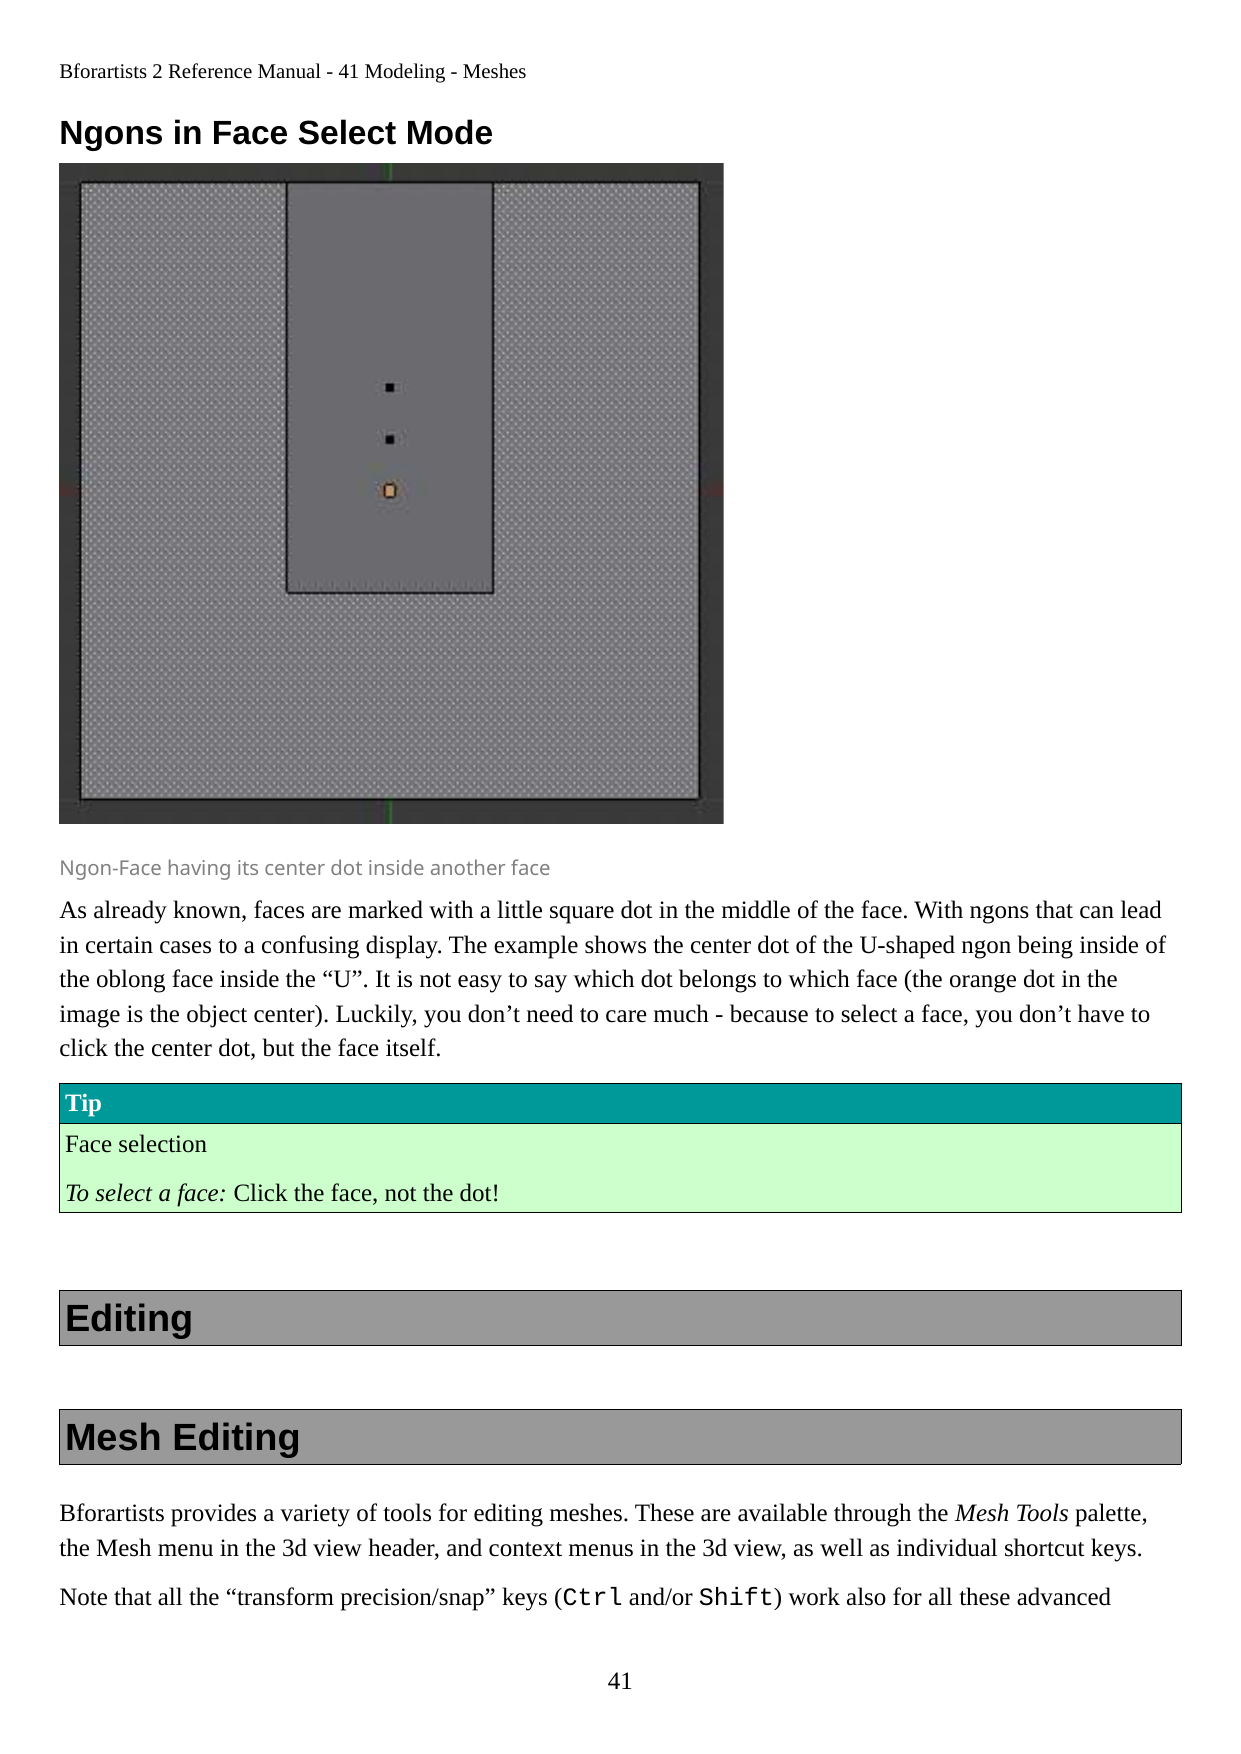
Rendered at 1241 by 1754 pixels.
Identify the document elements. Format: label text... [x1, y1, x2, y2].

text Ngon-Face having its center dot inside another face [59, 850, 1181, 881]
table_header Mesh Editing [60, 1410, 1181, 1464]
picture [59, 163, 724, 824]
table_header Tip [60, 1084, 1181, 1123]
table_header Editing [60, 1291, 1181, 1345]
text Bforartists provides a variety of tools for editing meshes. These are available through the Mesh Tools palette, the Mesh menu in the 3d view header, and context menus in the 3d view, as well as individual shortcut keys. [59, 1498, 1181, 1562]
table_cell Face selection To select a face: Click the face, not the dot! [60, 1124, 1181, 1212]
text As already known, faces are marked with a little square dot in the middle of the face. With ngons that can lead in certain cases to a confusing display. The example shows the center dot of the U-shaped ngon being inside of the oblong face inside the “U”. It is not easy to say which dot belongs to which face (the orange dot in the image is the object center). Luckily, you don’t need to care much - because to select a face, you don’t have to click the center dot, but the face itself. [59, 896, 1181, 1062]
subtitle Ngons in Face Select Mode [59, 113, 1181, 151]
text Note that all the “transform precision/snap” keys (Ctrl and/or Shift) work also for all these advanced [59, 1582, 1181, 1613]
